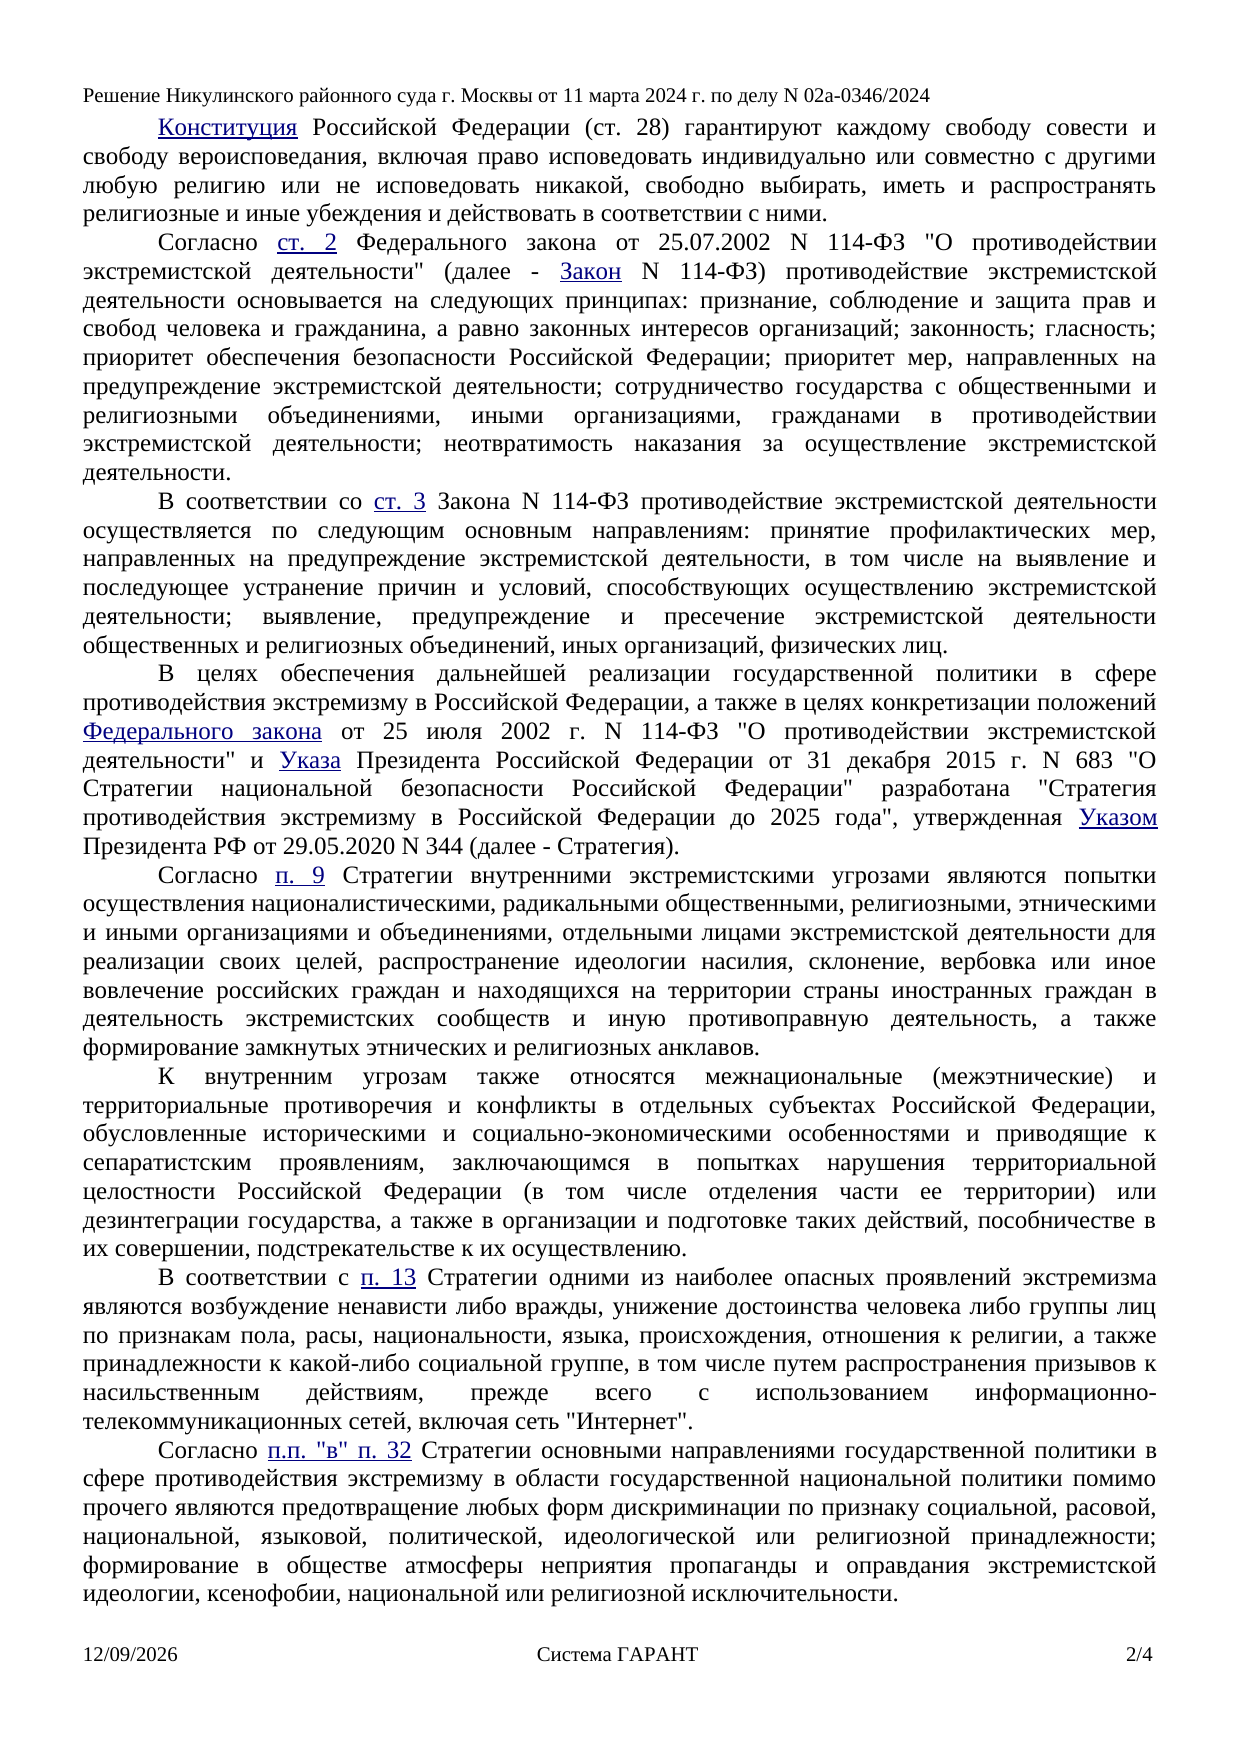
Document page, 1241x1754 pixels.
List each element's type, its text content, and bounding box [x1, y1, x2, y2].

text Конституция Российской Федерации (ст. 28) гарантируют каждому свободу совести и свободу вероисповедания, включая право исповедовать индивидуально или совместно с другими любую религию или не исповедовать никакой, свободно выбирать, иметь и распространять религиозные и иные убеждения и действовать в соответствии с ними. [83, 112, 1157, 227]
text В целях обеспечения дальнейшей реализации государственной политики в сфере противодействия экстремизму в Российской Федерации, а также в целях конкретизации положений Федерального закона от 25 июля 2002 г. N 114-ФЗ "О противодействии экстремистской деятельности" и Указа Президента Российской Федерации от 31 декабря 2015 г. N 683 "О Стратегии национальной безопасности Российской Федерации" разработана "Стратегия противодействия экстремизму в Российской Федерации до 2025 года", утвержденная Указом Президента РФ от 29.05.2020 N 344 (далее - Стратегия). [83, 658, 1157, 860]
text Согласно п.п. "в" п. 32 Стратегии основными направлениями государственной политики в сфере противодействия экстремизму в области государственной национальной политики помимо прочего являются предотвращение любых форм дискриминации по признаку социальной, расовой, национальной, языковой, политической, идеологической или религиозной принадлежности; формирование в обществе атмосферы неприятия пропаганды и оправдания экстремистской идеологии, ксенофобии, национальной или религиозной исключительности. [83, 1435, 1157, 1607]
text К внутренним угрозам также относятся межнациональные (межэтнические) и территориальные противоречия и конфликты в отдельных субъектах Российской Федерации, обусловленные историческими и социально-экономическими особенностями и приводящие к сепаратистским проявлениям, заключающимся в попытках нарушения территориальной целостности Российской Федерации (в том числе отделения части ее территории) или дезинтеграции государства, а также в организации и подготовке таких действий, пособничестве в их совершении, подстрекательстве к их осуществлению. [83, 1061, 1157, 1262]
text В соответствии со ст. 3 Закона N 114-ФЗ противодействие экстремистской деятельности осуществляется по следующим основным направлениям: принятие профилактических мер, направленных на предупреждение экстремистской деятельности, в том числе на выявление и последующее устранение причин и условий, способствующих осуществлению экстремистской деятельности; выявление, предупреждение и пресечение экстремистской деятельности общественных и религиозных объединений, иных организаций, физических лиц. [83, 486, 1157, 658]
text Согласно ст. 2 Федерального закона от 25.07.2002 N 114-ФЗ "О противодействии экстремистской деятельности" (далее - Закон N 114-ФЗ) противодействие экстремистской деятельности основывается на следующих принципах: признание, соблюдение и защита прав и свобод человека и гражданина, а равно законных интересов организаций; законность; гласность; приоритет обеспечения безопасности Российской Федерации; приоритет мер, направленных на предупреждение экстремистской деятельности; сотрудничество государства с общественными и религиозными объединениями, иными организациями, гражданами в противодействии экстремистской деятельности; неотвратимость наказания за осуществление экстремистской деятельности. [83, 227, 1157, 486]
text В соответствии с п. 13 Стратегии одними из наиболее опасных проявлений экстремизма являются возбуждение ненависти либо вражды, унижение достоинства человека либо группы лиц по признакам пола, расы, национальности, языка, происхождения, отношения к религии, а также принадлежности к какой-либо социальной группе, в том числе путем распространения призывов к насильственным действиям, прежде всего с использованием информационно-телекоммуникационных сетей, включая сеть "Интернет". [83, 1262, 1157, 1435]
text Согласно п. 9 Стратегии внутренними экстремистскими угрозами являются попытки осуществления националистическими, радикальными общественными, религиозными, этническими и иными организациями и объединениями, отдельными лицами экстремистской деятельности для реализации своих целей, распространение идеологии насилия, склонение, вербовка или иное вовлечение российских граждан и находящихся на территории страны иностранных граждан в деятельность экстремистских сообществ и иную противоправную деятельность, а также формирование замкнутых этнических и религиозных анклавов. [83, 860, 1157, 1061]
